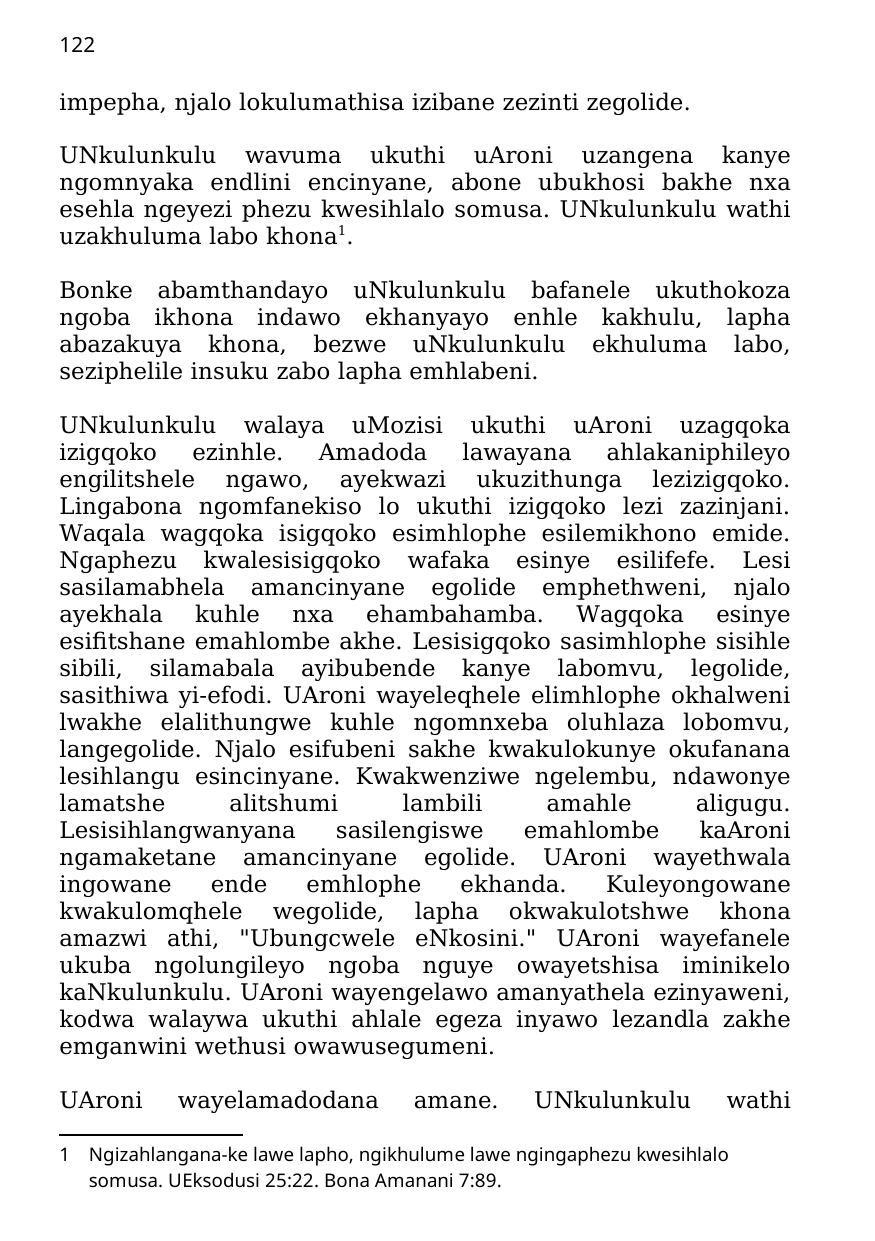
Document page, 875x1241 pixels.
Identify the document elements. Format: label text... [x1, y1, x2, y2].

text UNkulunkulu wavuma ukuthi uAroni uzangena kanye ngomnyaka endlini encinyane, abone ubukhosi bakhe nxa esehla ngeyezi phezu kwesihlalo somusa. UNkulunkulu wathi uzakhuluma labo khona. [59, 142, 791, 250]
text UAroni wayelamadodana amane. UNkulunkulu wathi [59, 1087, 791, 1114]
text UNkulunkulu walaya uMozisi ukuthi uAroni uzagqoka izigqoko ezinhle. Amadoda lawayana ahlakaniphileyo engilitshele ngawo, ayekwazi ukuzithunga lezizigqoko. Lingabona ngomfanekiso lo ukuthi izigqoko lezi zazinjani. Waqala wagqoka isigqoko esimhlophe esilemikhono emide. Ngaphezu kwalesisigqoko wafaka esinye esilifefe. Lesi sasilamabhela amancinyane egolide emphethweni, njalo ayekhala kuhle nxa ehambahamba. Wagqoka esinye esifitshane emahlombe akhe. Lesisigqoko sasimhlophe sisihle sibili, silamabala ayibubende kanye labomvu, legolide, sasithiwa yi-efodi. UAroni wayeleqhele elimhlophe okhalweni lwakhe elalithungwe kuhle ngomnxeba oluhlaza lobomvu, langegolide. Njalo esifubeni sakhe kwakulokunye okufanana lesihlangu esincinyane. Kwakwenziwe ngelembu, ndawonye lamatshe alitshumi lambili amahle aligugu. Lesisihlangwanyana sasilengiswe emahlombe kaAroni ngamaketane amancinyane egolide. UAroni wayethwala ingowane ende emhlophe ekhanda. Kuleyongowane kwakulomqhele wegolide, lapha okwakulotshwe khona amazwi athi, "Ubungcwele eNkosini." UAroni wayefanele ukuba ngolungileyo ngoba nguye owayetshisa iminikelo kaNkulunkulu. UAroni wayengelawo amanyathela ezinyaweni, kodwa walaywa ukuthi ahlale egeza inyawo lezandla zakhe emganwini wethusi owawusegumeni. [59, 412, 791, 1060]
text impepha, njalo lokulumathisa izibane zezinti zegolide. [59, 88, 791, 115]
text Ngizahlangana-ke lawe lapho, ngikhulume lawe ngingaphezu kwesihlalo somusa. UEksodusi 25:22. Bona Amanani 7:89. [59, 1141, 791, 1193]
text Bonke abamthandayo uNkulunkulu bafanele ukuthokoza ngoba ikhona indawo ekhanyayo enhle kakhulu, lapha abazakuya khona, bezwe uNkulunkulu ekhuluma labo, seziphelile insuku zabo lapha emhlabeni. [59, 277, 791, 385]
